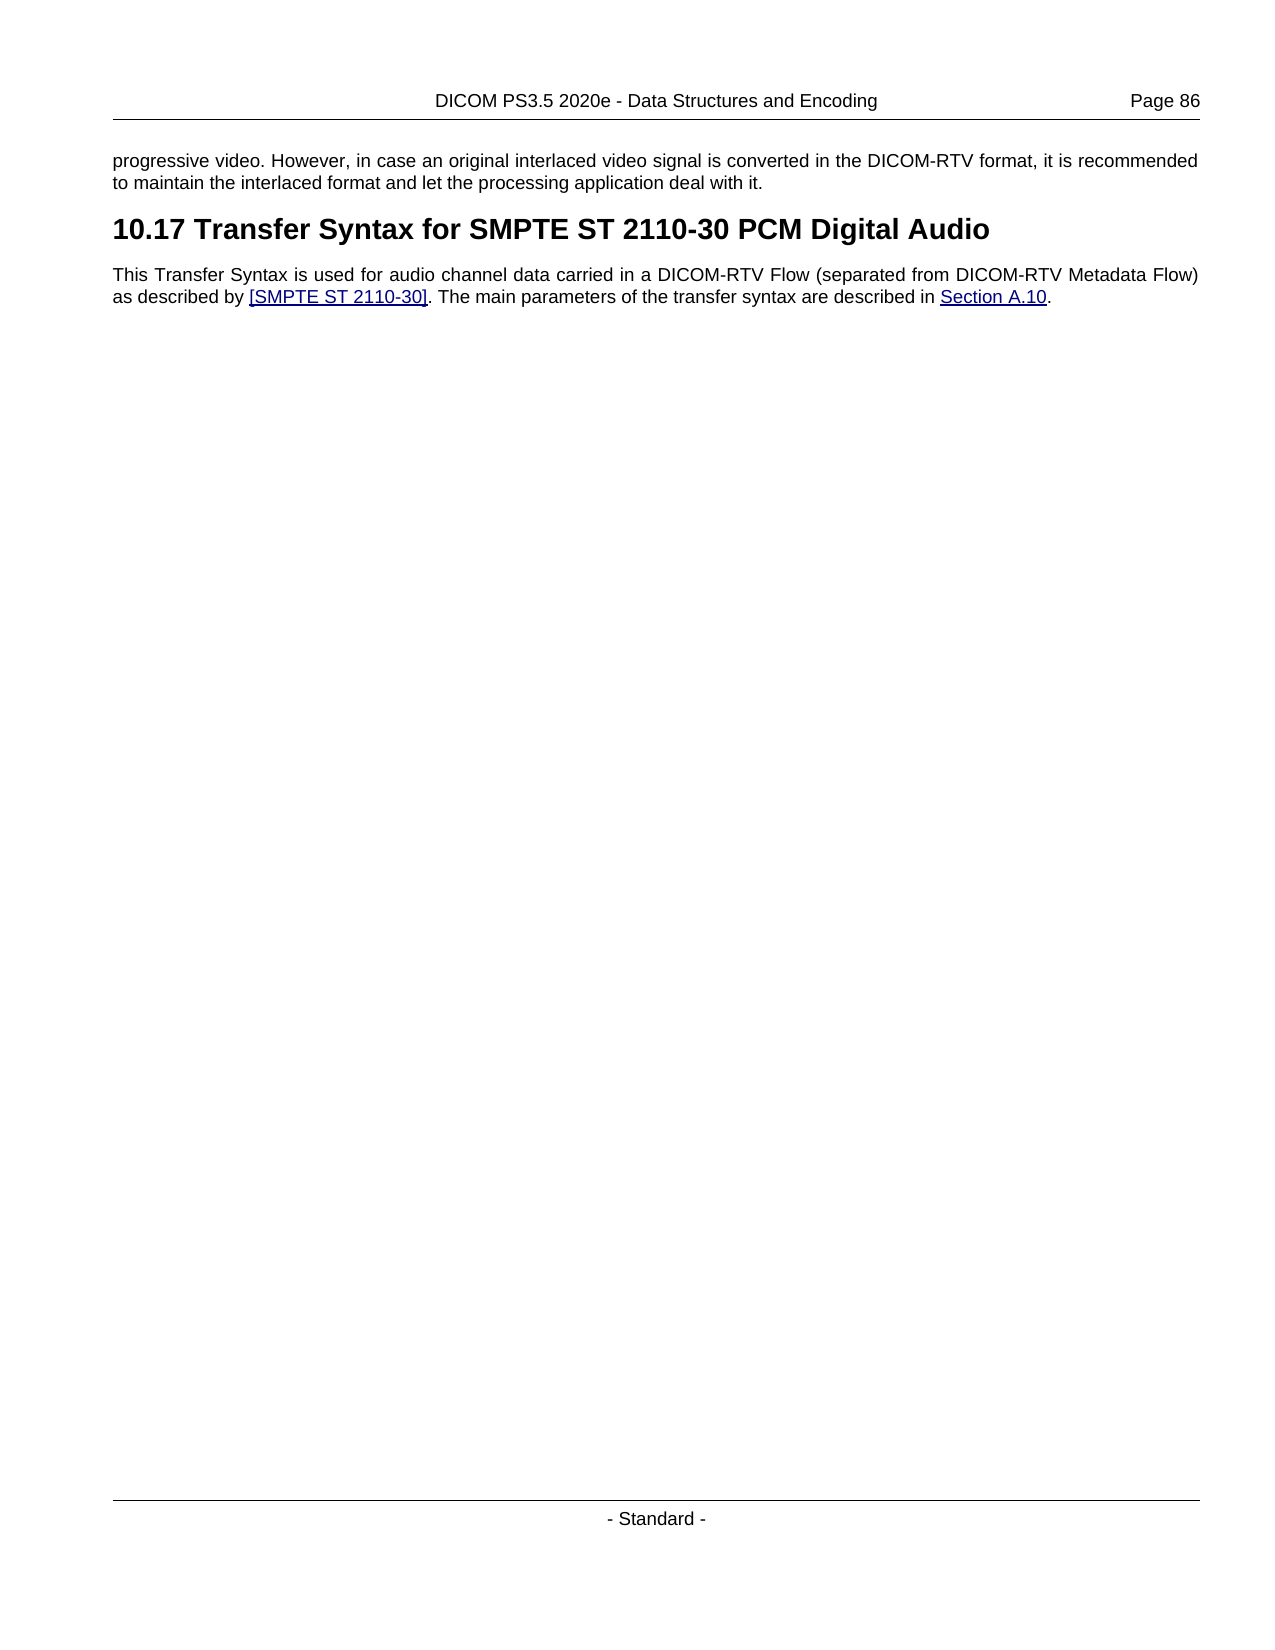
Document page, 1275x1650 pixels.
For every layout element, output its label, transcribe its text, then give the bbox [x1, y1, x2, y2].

text This Transfer Syntax is used for audio channel data carried in a DICOM-RTV Flow (separated from DICOM-RTV Metadata Flow) as described by [SMPTE ST 2110-30]. The main parameters of the transfer syntax are described in Section A.10. [112, 264, 1200, 307]
text progressive video. However, in case an original interlaced video signal is converted in the DICOM-RTV format, it is recommended to maintain the interlaced format and let the processing application deal with it. [112, 150, 1200, 193]
text 10.17 Transfer Syntax for SMPTE ST 2110-30 PCM Digital Audio [112, 212, 1200, 245]
